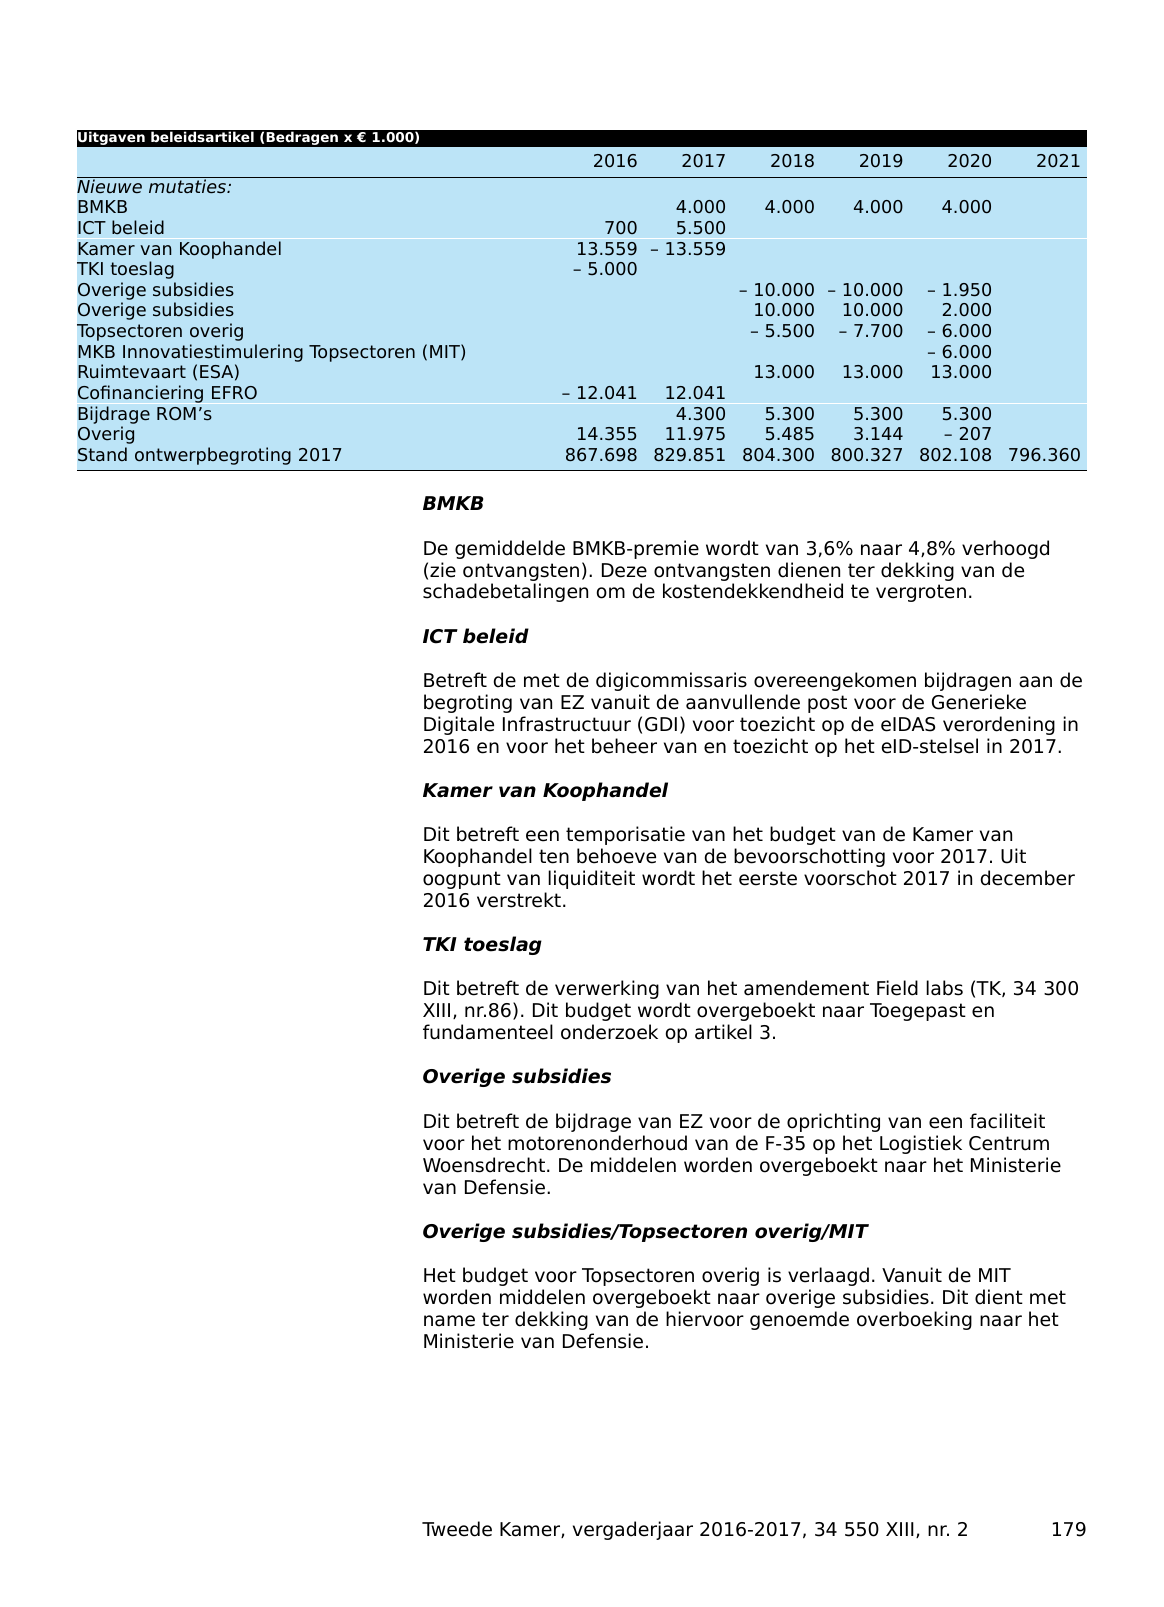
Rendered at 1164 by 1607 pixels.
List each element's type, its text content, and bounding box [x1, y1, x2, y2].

table_cell [555, 300, 644, 321]
table_cell – 5.500 [732, 321, 821, 342]
table_cell 867.698 [555, 445, 644, 470]
table_cell [644, 321, 732, 342]
table_cell – 13.559 [644, 239, 732, 259]
table_cell 2021 [998, 147, 1087, 177]
table_cell 2018 [732, 147, 821, 177]
text De gemiddelde BMKB-premie wordt van 3,6% naar 4,8% verhoogd (zie ontvangsten). Deze ontvangsten dienen ter dekking van de schadebetalingen om de kostendekkendheid te vergroten. [422, 537, 1087, 603]
table_cell Overige subsidies [77, 280, 555, 300]
table_cell 2.000 [909, 300, 998, 321]
table_cell 12.041 [644, 383, 732, 403]
table_cell [644, 362, 732, 383]
table_cell [998, 404, 1087, 424]
table_cell 829.851 [644, 445, 732, 470]
table_cell 5.500 [644, 218, 732, 238]
table_cell 2017 [644, 147, 732, 177]
table_cell [998, 197, 1087, 218]
table_cell [909, 239, 998, 259]
table_cell [555, 321, 644, 342]
table_cell 5.300 [821, 404, 909, 424]
text Het budget voor Topsectoren overig is verlaagd. Vanuit de MIT worden middelen overgeboekt naar overige subsidies. Dit dient met name ter dekking van de hiervoor genoemde overboeking naar het Ministerie van Defensie. [422, 1265, 1087, 1353]
table_cell [998, 383, 1087, 403]
table_cell [555, 404, 644, 424]
table_cell [909, 218, 998, 238]
table_cell – 10.000 [732, 280, 821, 300]
table_cell [644, 178, 732, 197]
table_cell [644, 259, 732, 280]
table_cell [555, 342, 644, 362]
table_cell [644, 280, 732, 300]
table_cell [998, 342, 1087, 362]
table_cell TKI toeslag [77, 259, 555, 280]
table_cell – 207 [909, 424, 998, 445]
table_cell Ruimtevaart (ESA) [77, 362, 555, 383]
table_cell [732, 342, 821, 362]
table_cell [732, 259, 821, 280]
subtitle TKI toeslag [422, 934, 1087, 956]
table_cell [77, 147, 555, 177]
table_cell – 1.950 [909, 280, 998, 300]
table_cell [909, 178, 998, 197]
table_cell MKB Innovatiestimulering Topsectoren (MIT) [77, 342, 555, 362]
table_cell 700 [555, 218, 644, 238]
table_cell 13.559 [555, 239, 644, 259]
table_cell [909, 259, 998, 280]
table_cell [998, 280, 1087, 300]
table_cell 2020 [909, 147, 998, 177]
table_cell 4.000 [732, 197, 821, 218]
table_cell [821, 178, 909, 197]
table_cell Nieuwe mutaties: [77, 178, 555, 197]
table_cell [821, 239, 909, 259]
table_cell [998, 321, 1087, 342]
table_cell 5.300 [732, 404, 821, 424]
table_cell [998, 218, 1087, 238]
table_cell [821, 383, 909, 403]
table_cell 2016 [555, 147, 644, 177]
table_cell ICT beleid [77, 218, 555, 238]
table_cell 10.000 [821, 300, 909, 321]
table_cell [998, 300, 1087, 321]
table_cell 796.360 [998, 445, 1087, 470]
table_cell [555, 362, 644, 383]
table_cell 800.327 [821, 445, 909, 470]
text Dit betreft de verwerking van het amendement Field labs (TK, 34 300 XIII, nr.86). Dit budget wordt overgeboekt naar Toegepast en fundamenteel onderzoek op artikel 3. [422, 978, 1087, 1044]
subtitle ICT beleid [422, 626, 1087, 648]
table_cell [821, 342, 909, 362]
table_cell – 10.000 [821, 280, 909, 300]
table_cell [732, 178, 821, 197]
table_cell 5.300 [909, 404, 998, 424]
table_cell 3.144 [821, 424, 909, 445]
table_cell 14.355 [555, 424, 644, 445]
table_cell [998, 178, 1087, 197]
table_cell 4.000 [909, 197, 998, 218]
table_cell [555, 178, 644, 197]
table_cell [821, 218, 909, 238]
table_cell Bijdrage ROM’s [77, 404, 555, 424]
table_cell 802.108 [909, 445, 998, 470]
table_cell Overige subsidies [77, 300, 555, 321]
table_cell [821, 259, 909, 280]
table_cell 4.000 [821, 197, 909, 218]
table_cell 5.485 [732, 424, 821, 445]
subtitle Overige subsidies [422, 1066, 1087, 1088]
subtitle Kamer van Koophandel [422, 780, 1087, 802]
table_cell [644, 300, 732, 321]
table_cell 10.000 [732, 300, 821, 321]
table_cell Stand ontwerpbegroting 2017 [77, 445, 555, 470]
table_cell – 7.700 [821, 321, 909, 342]
table_cell – 12.041 [555, 383, 644, 403]
table_cell Overig [77, 424, 555, 445]
table_cell [998, 424, 1087, 445]
subtitle Overige subsidies/Topsectoren overig/MIT [422, 1221, 1087, 1243]
table_cell 2019 [821, 147, 909, 177]
table_cell [732, 383, 821, 403]
table_cell [555, 197, 644, 218]
table_cell 13.000 [821, 362, 909, 383]
table_cell Topsectoren overig [77, 321, 555, 342]
table_cell [998, 259, 1087, 280]
table_cell 804.300 [732, 445, 821, 470]
table_cell [909, 383, 998, 403]
table_cell Cofinanciering EFRO [77, 383, 555, 403]
table_cell Kamer van Koophandel [77, 239, 555, 259]
table_cell – 6.000 [909, 321, 998, 342]
table_cell 13.000 [909, 362, 998, 383]
table_cell 11.975 [644, 424, 732, 445]
table_cell 4.300 [644, 404, 732, 424]
table_header Uitgaven beleidsartikel (Bedragen x € 1.000) [77, 130, 1087, 146]
text Dit betreft een temporisatie van het budget van de Kamer van Koophandel ten behoeve van de bevoorschotting voor 2017. Uit oogpunt van liquiditeit wordt het eerste voorschot 2017 in december 2016 verstrekt. [422, 824, 1087, 912]
table_cell [555, 280, 644, 300]
table_cell [732, 239, 821, 259]
table_cell [644, 342, 732, 362]
table_cell – 5.000 [555, 259, 644, 280]
table_cell 13.000 [732, 362, 821, 383]
text Betreft de met de digicommissaris overeengekomen bijdragen aan de begroting van EZ vanuit de aanvullende post voor de Generieke Digitale Infrastructuur (GDI) voor toezicht op de eIDAS verordening in 2016 en voor het beheer van en toezicht op het eID-stelsel in 2017. [422, 670, 1087, 758]
table_cell [732, 218, 821, 238]
table_cell [998, 239, 1087, 259]
subtitle BMKB [422, 493, 1087, 515]
table_cell – 6.000 [909, 342, 998, 362]
table_cell BMKB [77, 197, 555, 218]
table_cell [998, 362, 1087, 383]
table_cell 4.000 [644, 197, 732, 218]
text Dit betreft de bijdrage van EZ voor de oprichting van een faciliteit voor het motorenonderhoud van de F-35 op het Logistiek Centrum Woensdrecht. De middelen worden overgeboekt naar het Ministerie van Defensie. [422, 1111, 1087, 1198]
